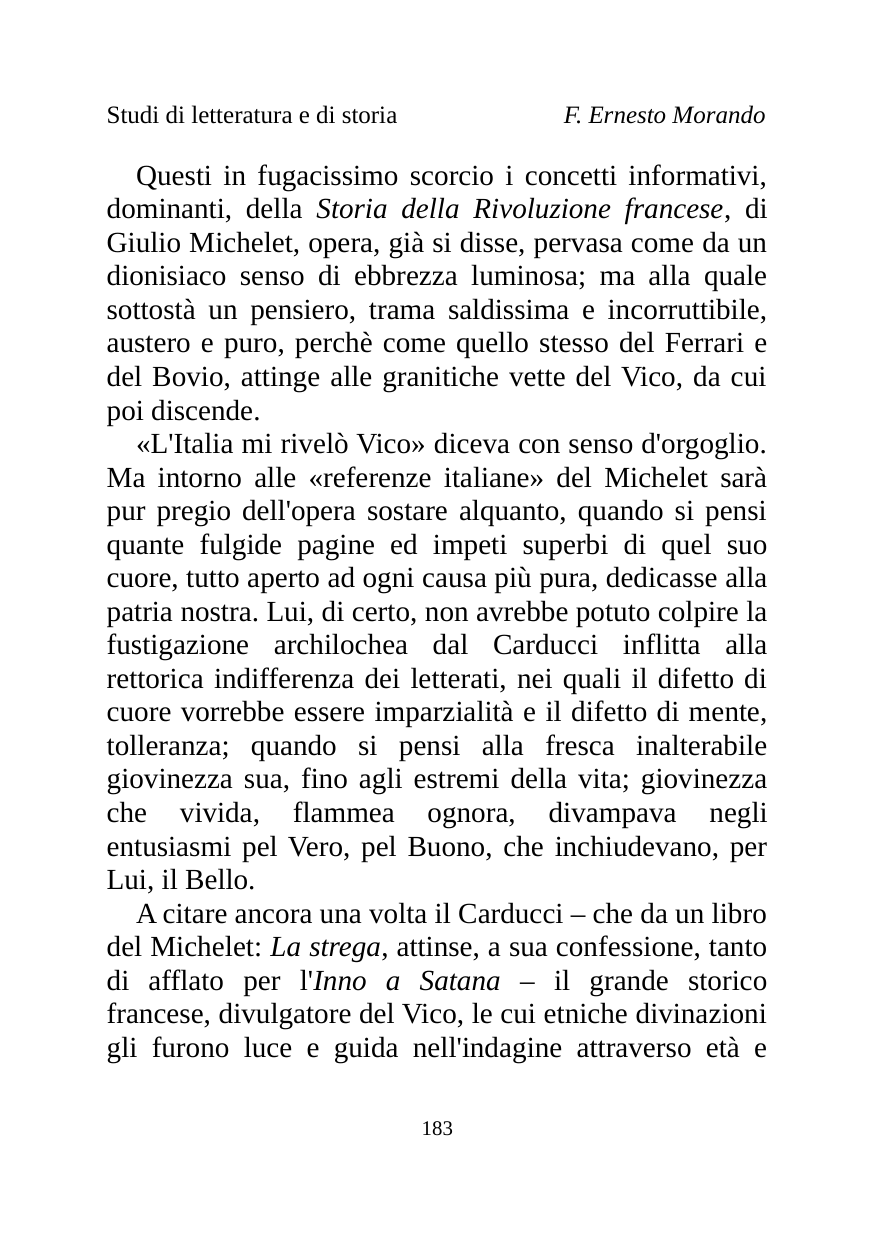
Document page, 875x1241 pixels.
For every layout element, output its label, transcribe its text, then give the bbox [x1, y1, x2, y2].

text «L'Italia mi rivelò Vico» diceva con senso d'orgoglio. Ma intorno alle «referenze italiane» del Michelet sarà pur pregio dell'opera sostare alquanto, quando si pensi quante fulgide pagine ed impeti superbi di quel suo cuore, tutto aperto ad ogni causa più pura, dedicasse alla patria nostra. Lui, di certo, non avrebbe potuto colpire la fustigazione archilochea dal Carducci inflitta alla rettorica indifferenza dei letterati, nei quali il difetto di cuore vorrebbe essere imparzialità e il difetto di mente, tolleranza; quando si pensi alla fresca inalterabile giovinezza sua, fino agli estremi della vita; giovinezza che vivida, flammea ognora, divampava negli entusiasmi pel Vero, pel Buono, che inchiudevano, per Lui, il Bello. [106, 426, 768, 896]
text Questi in fugacissimo scorcio i concetti informativi, dominanti, della Storia della Rivoluzione francese, di Giulio Michelet, opera, già si disse, pervasa come da un dionisiaco senso di ebbrezza luminosa; ma alla quale sottostà un pensiero, trama saldissima e incorruttibile, austero e puro, perchè come quello stesso del Ferrari e del Bovio, attinge alle granitiche vette del Vico, da cui poi discende. [106, 158, 768, 426]
text A citare ancora una volta il Carducci – che da un libro del Michelet: La strega, attinse, a sua confessione, tanto di afflato per l'Inno a Satana – il grande storico francese, divulgatore del Vico, le cui etniche divinazioni gli furono luce e guida nell'indagine attraverso età e [106, 896, 768, 1063]
